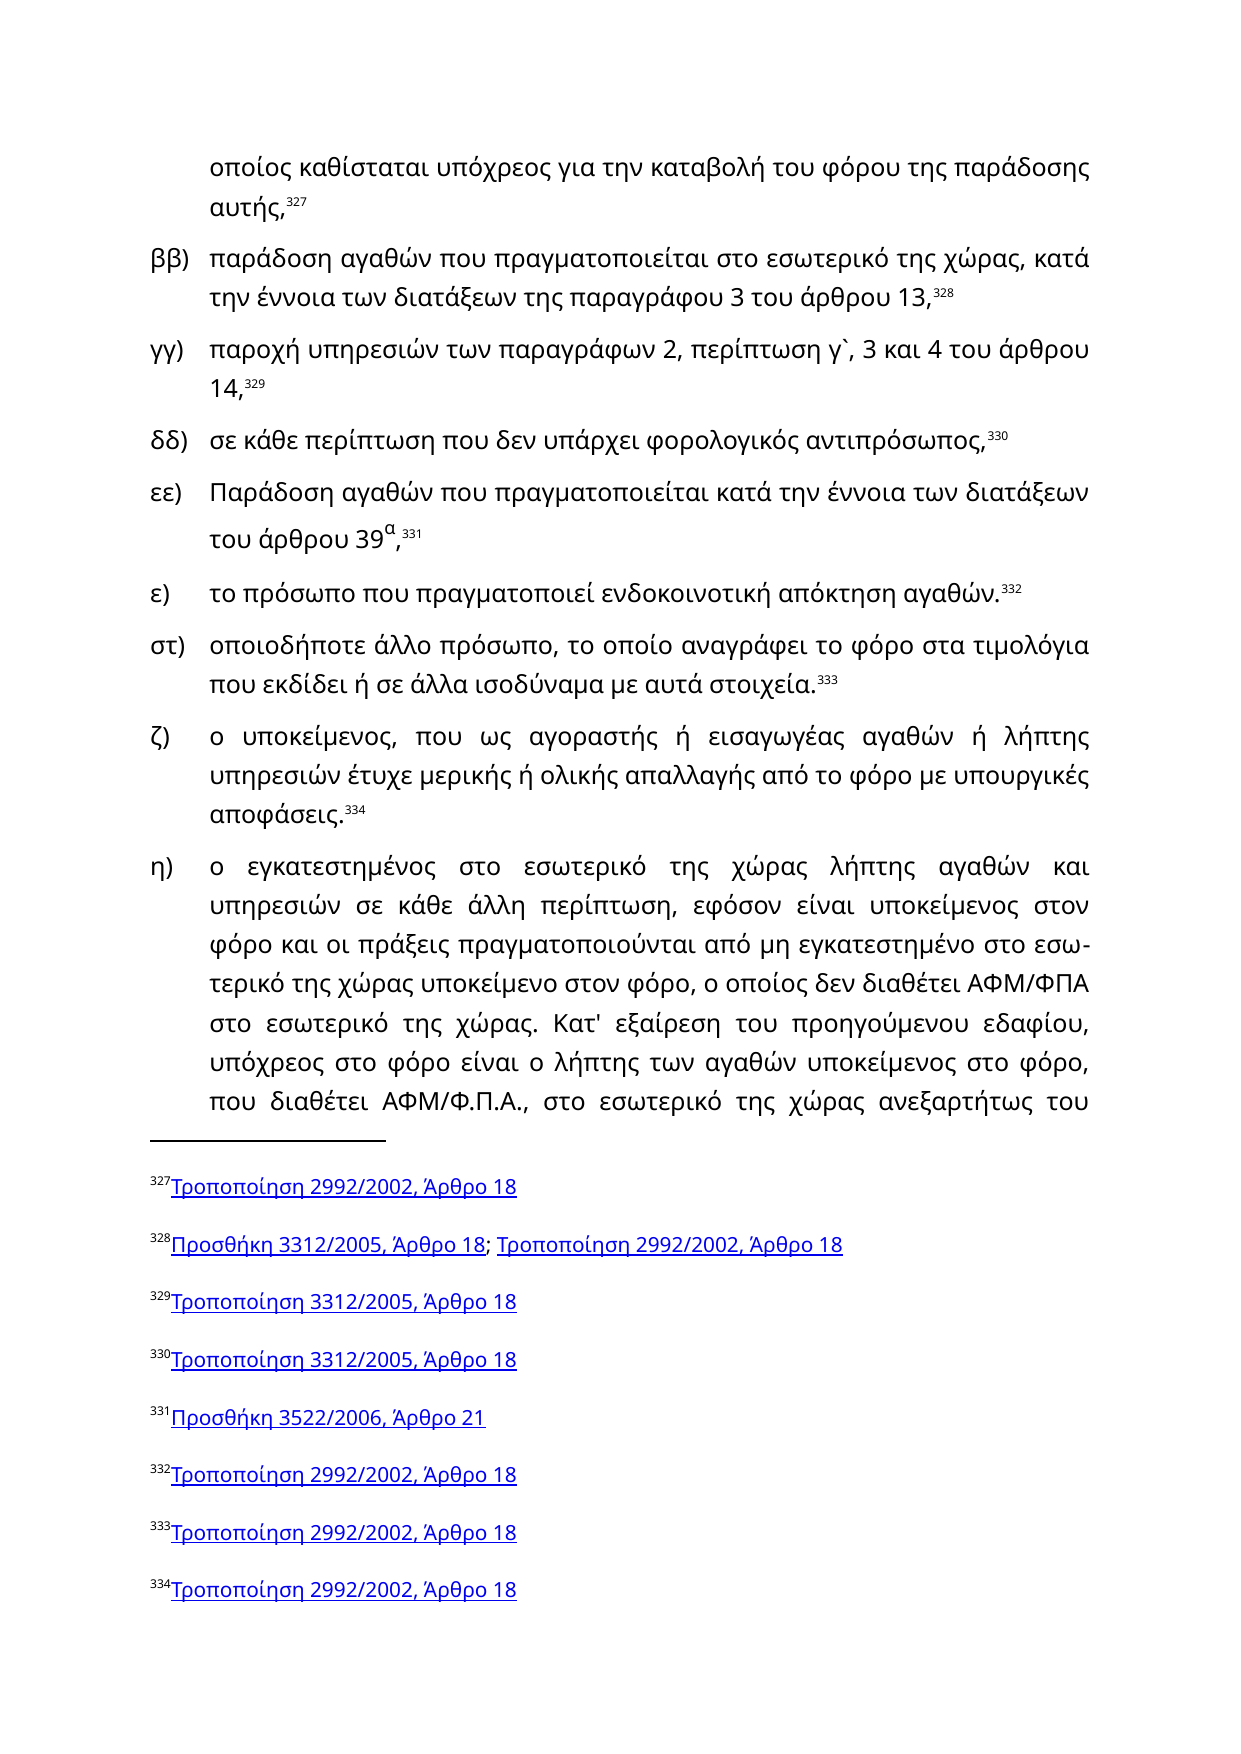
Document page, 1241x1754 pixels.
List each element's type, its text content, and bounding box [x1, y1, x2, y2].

list ε) το πρόσωπο που πραγματοποιεί ενδοκοινοτική απόκτηση αγαθών. [150, 576, 1090, 610]
text Προσθήκη 3312/2005, Άρθρο 18; Τροποποίηση 2992/2002, Άρθρο 18 [150, 1230, 1090, 1258]
text Τροποποίηση 2992/2002, Άρθρο 18 [150, 1172, 1090, 1201]
text Τροποποίηση 3312/2005, Άρθρο 18 [150, 1345, 1090, 1373]
list γγ) παροχή υπηρεσιών των παραγράφων 2, περίπτωση γ`, 3 και 4 του άρθρου 14, [150, 332, 1090, 405]
list η) ο εγκατεστημένος στο εσωτερικό της χώρας λήπτης αγαθών και υπηρεσιών σε κάθε άλλη περίπτωση, εφόσον είναι υποκείμενος στον φόρο και οι πράξεις πραγματοποιούνται από μη εγκατεστημένο στο εσω­τερικό της χώρας υποκείμενο στον φόρο, ο οποίος δεν διαθέτει ΑΦΜ/ΦΠΑ στο εσωτερικό της χώρας. Κατ' εξαίρεση του προηγούμενου εδαφίου, υπόχρεος στο φόρο είναι ο λήπτης των αγαθών υποκείμενος στο φόρο, που διαθέτει ΑΦΜ/Φ.Π.Α., στο εσωτερικό της χώρας ανεξαρτήτως του [150, 848, 1090, 1118]
list στ) οποιοδήποτε άλλο πρόσωπο, το οποίο αναγράφει το φόρο στα τιμολόγια που εκδίδει ή σε άλλα ισοδύναμα με αυτά στοιχεία. [150, 628, 1090, 701]
text Τροποποίηση 2992/2002, Άρθρο 18 [150, 1576, 1090, 1604]
list οποίος καθίσταται υπόχρεος για την καταβολή του φόρου της παράδοσης αυτής, [150, 150, 1090, 223]
list δδ) σε κάθε περίπτωση που δεν υπάρχει φορολογικός αντιπρόσωπος, [150, 422, 1090, 457]
list εε) Παράδοση αγαθών που πραγματοποιείται κατά την έννοια των διατάξεων του άρθρου 39α, [150, 474, 1090, 557]
text Τροποποίηση 2992/2002, Άρθρο 18 [150, 1518, 1090, 1546]
list ββ) παράδοση αγαθών που πραγματοποιείται στο εσωτερικό της χώρας, κατά την έννοια των διατάξεων της παραγράφου 3 του άρθρου 13, [150, 241, 1090, 314]
text Τροποποίηση 3312/2005, Άρθρο 18 [150, 1287, 1090, 1316]
text Προσθήκη 3522/2006, Άρθρο 21 [150, 1403, 1090, 1431]
text Τροποποίηση 2992/2002, Άρθρο 18 [150, 1460, 1090, 1489]
list ζ) ο υποκείμενος, που ως αγοραστής ή εισαγωγέας αγαθών ή λήπτης υπηρεσιών έτυχε μερικής ή ολικής απαλλαγής από το φόρο με υπουργικές αποφάσεις. [150, 718, 1090, 831]
